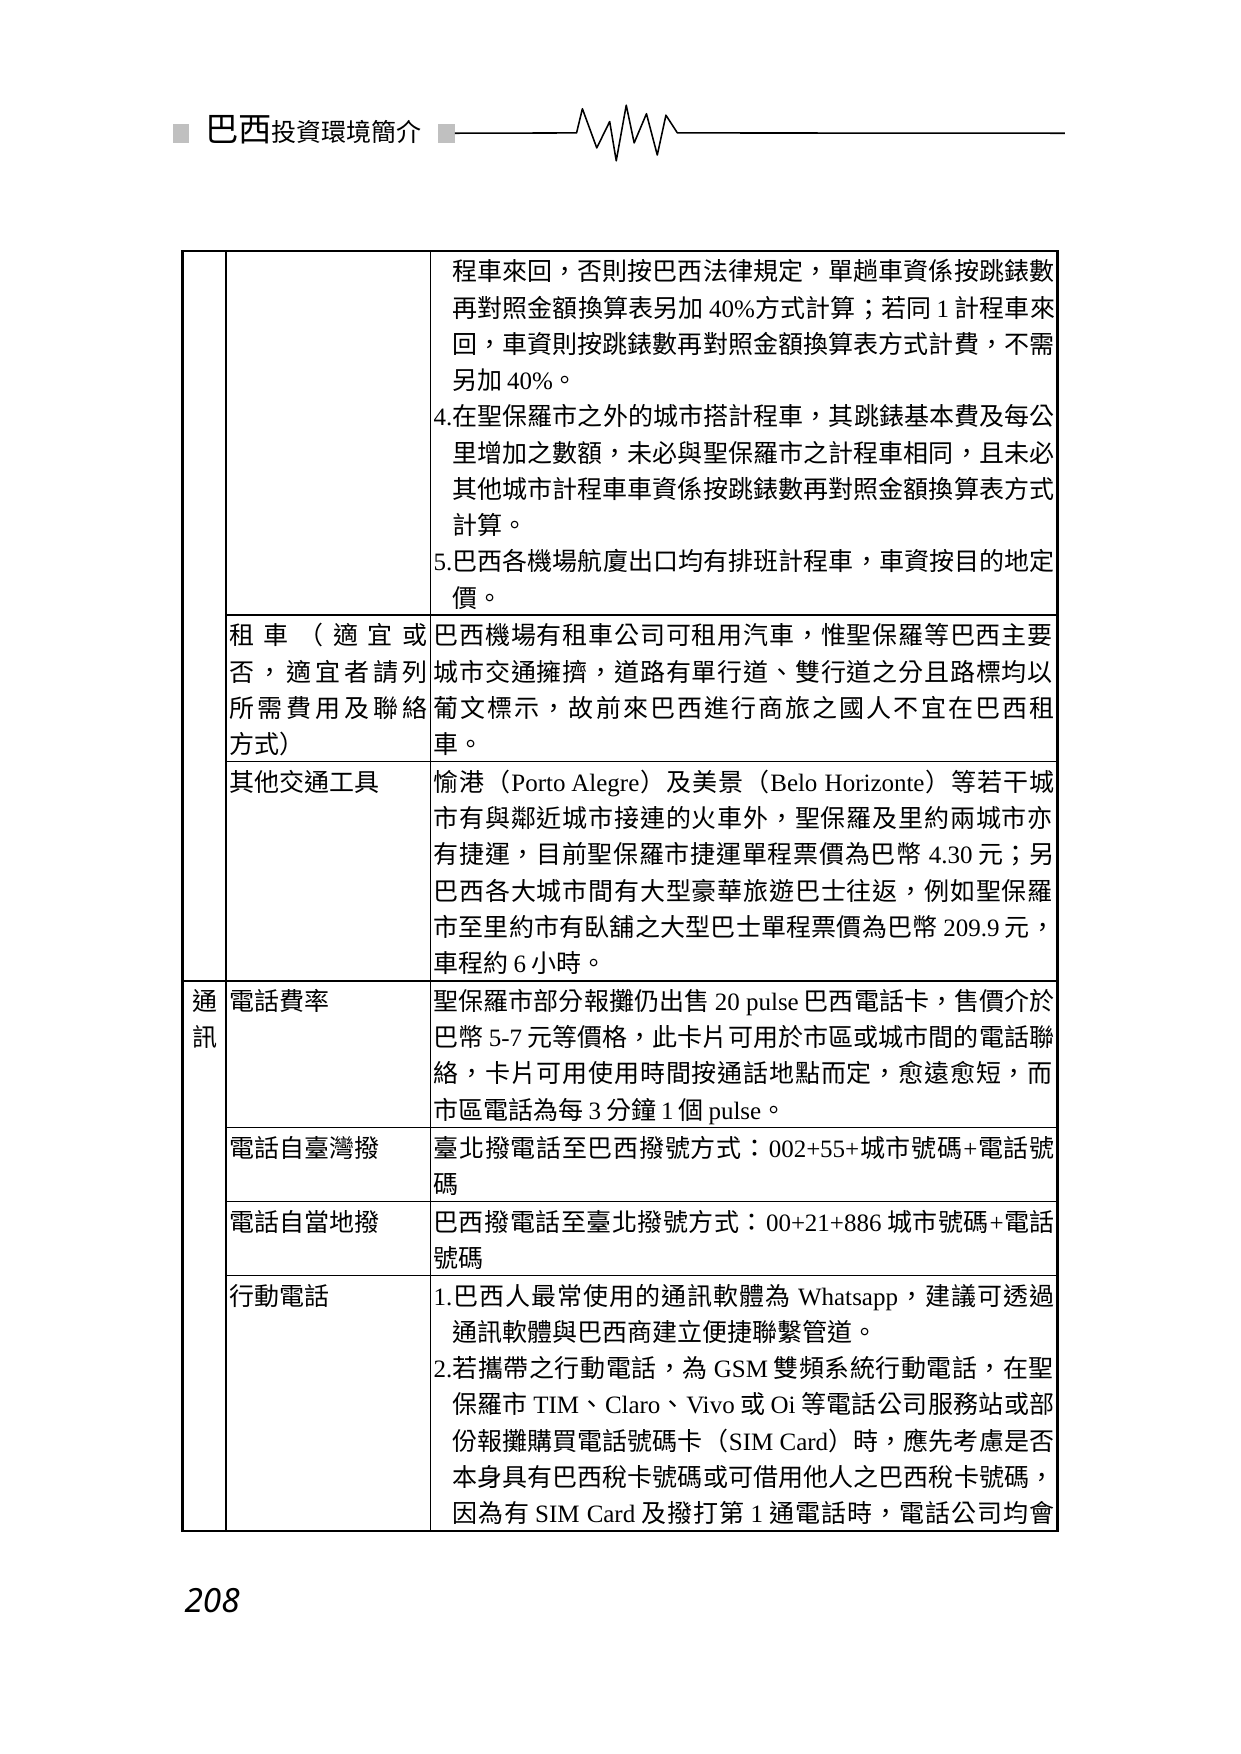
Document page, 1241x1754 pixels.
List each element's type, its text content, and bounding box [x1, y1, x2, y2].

table_cell 電話費率 [227, 982, 430, 1126]
table_cell 電話自臺灣撥 [227, 1128, 430, 1201]
table_cell 巴西撥電話至臺北撥號方式：00+21+886城市號碼+電話號碼 [431, 1202, 1056, 1274]
table_cell 其他交通工具 [227, 762, 430, 980]
table_cell 聖保羅市部分報攤仍出售20 pulse巴西電話卡，售價介於巴幣5-7元等價格，此卡片可用於市區或城市間的電話聯絡，卡片可用使用時間按通話地點而定，愈遠愈短，而市區電話為每3分鐘1個pulse。 [431, 982, 1056, 1126]
table_cell 通 訊 [184, 982, 225, 1530]
table_cell 租車（適宜或否，適宜者請列所需費用及聯絡方式） [227, 616, 430, 761]
table_cell 程車來回，否則按巴西法律規定，單趟車資係按跳錶數再對照金額換算表另加40%方式計算；若同1計程車來回，車資則按跳錶數再對照金額換算表方式計費，不需另加40%。 4.在聖保羅市之外的城市搭計程車，其跳錶基本費及每公里增加之數額，未必與聖保羅市之計程車相同，且未必其他城市計程車車資係按跳錶數再對照金額換算表方式計算。 5.巴西各機場航廈出口均有排班計程車，車資按目的地定價。 [431, 252, 1056, 614]
table_cell 電話自當地撥 [227, 1202, 430, 1274]
table_cell 臺北撥電話至巴西撥號方式：002+55+城市號碼+電話號碼 [431, 1128, 1056, 1201]
table_cell [184, 252, 225, 980]
table_cell 巴西機場有租車公司可租用汽車，惟聖保羅等巴西主要城市交通擁擠，道路有單行道、雙行道之分且路標均以葡文標示，故前來巴西進行商旅之國人不宜在巴西租車。 [431, 616, 1056, 761]
table_cell 愉港（Porto Alegre）及美景（Belo Horizonte）等若干城市有與鄰近城市接連的火車外，聖保羅及里約兩城市亦有捷運，目前聖保羅市捷運單程票價為巴幣4.30元；另巴西各大城市間有大型豪華旅遊巴士往返，例如聖保羅市至里約市有臥舖之大型巴士單程票價為巴幣209.9元，車程約6小時。 [431, 762, 1056, 980]
table_cell 1.巴西人最常使用的通訊軟體為Whatsapp，建議可透過通訊軟體與巴西商建立便捷聯繫管道。 2.若攜帶之行動電話，為GSM雙頻系統行動電話，在聖保羅市TIM、Claro、Vivo或Oi等電話公司服務站或部份報攤購買電話號碼卡（SIM Card）時，應先考慮是否本身具有巴西稅卡號碼或可借用他人之巴西稅卡號碼，因為有SIM Card及撥打第1通電話時，電話公司均會 [431, 1276, 1056, 1530]
table_cell [227, 252, 430, 614]
table_cell 行動電話 [227, 1276, 430, 1530]
